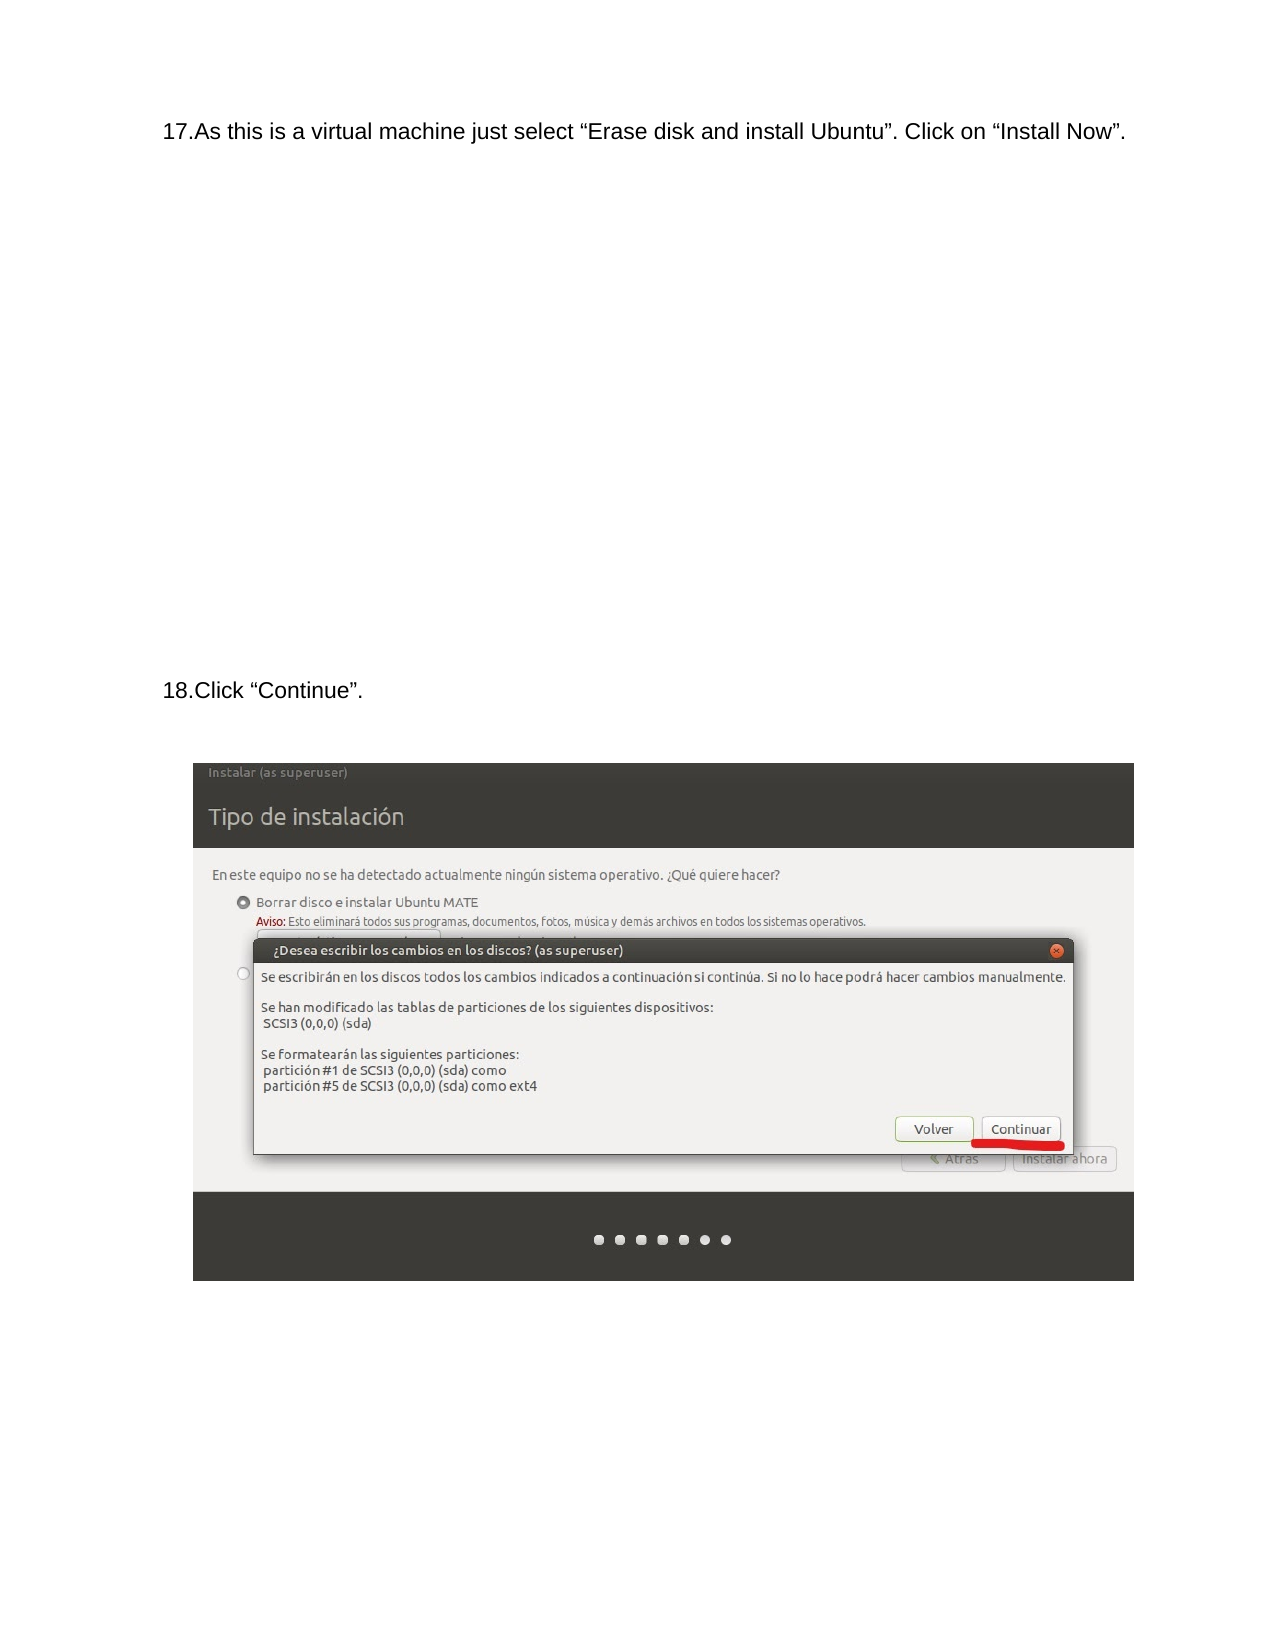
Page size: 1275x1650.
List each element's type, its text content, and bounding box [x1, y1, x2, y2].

list Click “Continue”. [162, 677, 1157, 703]
list As this is a virtual machine just select “Erase disk and install Ubuntu”. Click on “Install Now”. [162, 118, 1157, 667]
picture [193, 763, 1134, 1281]
